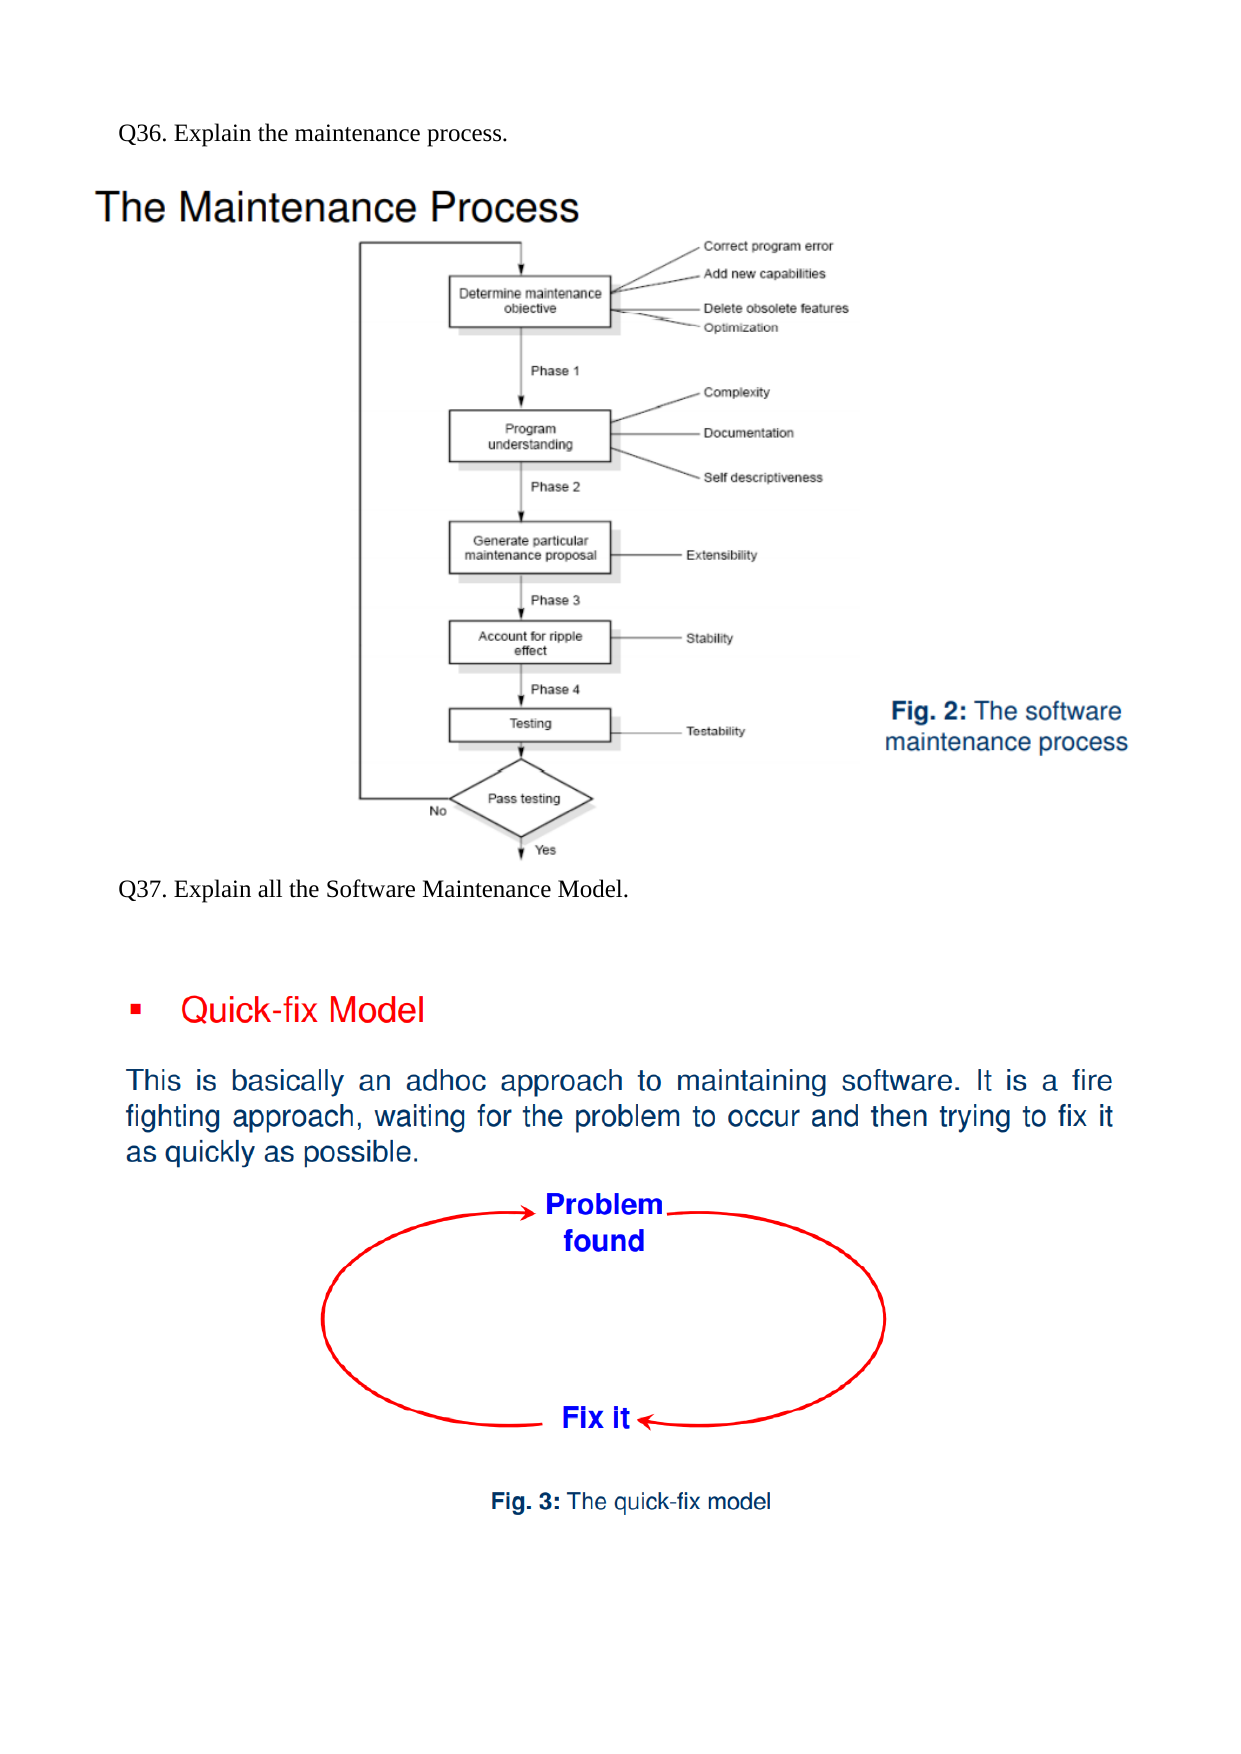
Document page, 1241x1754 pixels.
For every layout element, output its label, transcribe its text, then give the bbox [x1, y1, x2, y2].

picture [92, 178, 1167, 870]
text Q37. Explain all the Software Maintenance Model. [118, 870, 1122, 903]
text [118, 166, 1122, 178]
picture [112, 992, 1117, 1522]
text Q36. Explain the maintenance process. [118, 118, 1122, 147]
